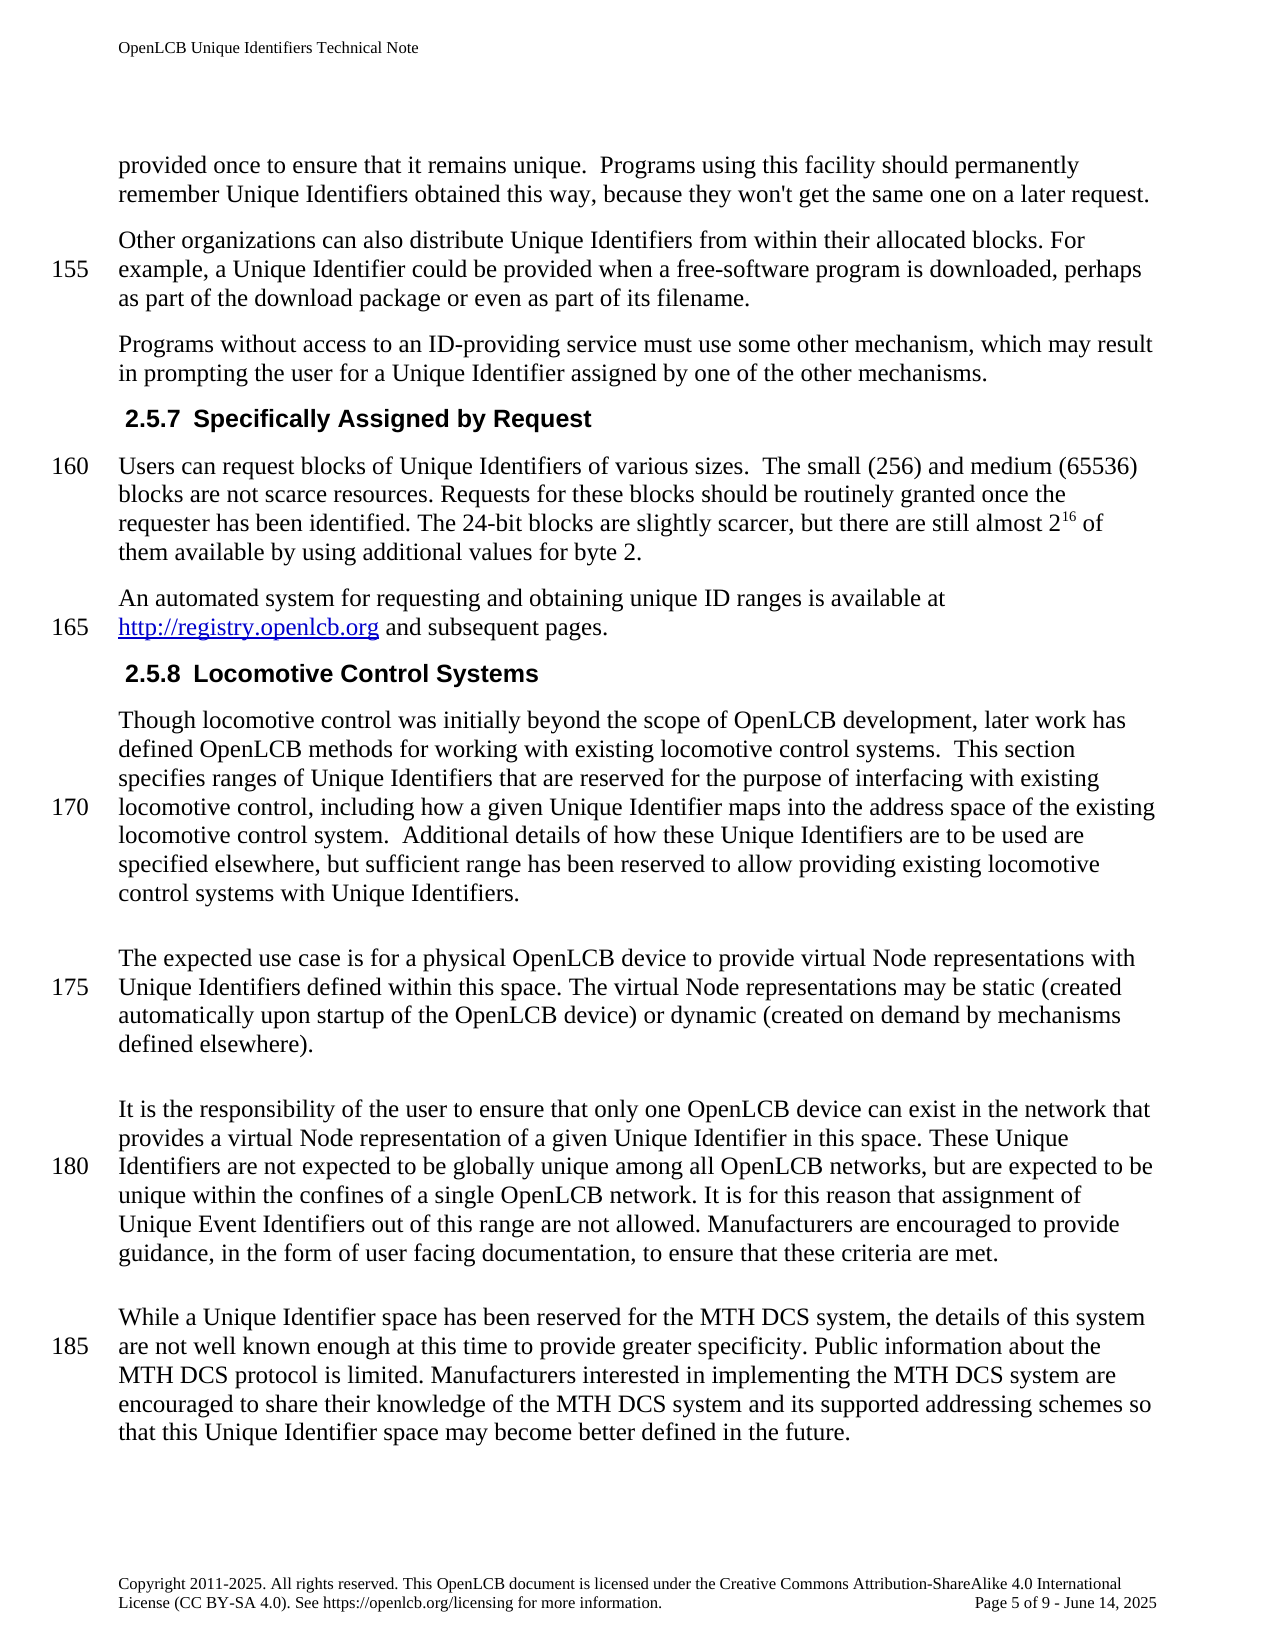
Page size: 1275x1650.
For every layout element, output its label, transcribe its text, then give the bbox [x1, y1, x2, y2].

text The expected use case is for a physical OpenLCB device to provide virtual Node representations with Unique Identifiers defined within this space. The virtual Node representations may be static (created automatically upon startup of the OpenLCB device) or dynamic (created on demand by mechanisms defined elsewhere). [118, 943, 1157, 1058]
subtitle Locomotive Control Systems [118, 659, 1157, 687]
text It is the responsibility of the user to ensure that only one OpenLCB device can exist in the network that provides a virtual Node representation of a given Unique Identifier in this space. These Unique Identifiers are not expected to be globally unique among all OpenLCB networks, but are expected to be unique within the confines of a single OpenLCB network. It is for this reason that assignment of Unique Event Identifiers out of this range are not allowed. Manufacturers are encouraged to provide guidance, in the form of user facing documentation, to ensure that these criteria are met. [118, 1094, 1157, 1266]
text Programs without access to an ID-providing service must use some other mechanism, which may result in prompting the user for a Unique Identifier assigned by one of the other mechanisms. [118, 329, 1157, 387]
text An automated system for requesting and obtaining unique ID ranges is available at http://registry.openlcb.org and subsequent pages. [118, 583, 1157, 641]
text While a Unique Identifier space has been reserved for the MTH DCS system, the details of this system are not well known enough at this time to provide greater specificity. Public information about the MTH DCS protocol is limited. Manufacturers interested in implementing the MTH DCS system are encouraged to share their knowledge of the MTH DCS system and its supported addressing schemes so that this Unique Identifier space may become better defined in the future. [118, 1302, 1157, 1446]
text Though locomotive control was initially beyond the scope of OpenLCB development, later work has defined OpenLCB methods for working with existing locomotive control systems. This section specifies ranges of Unique Identifiers that are reserved for the purpose of interfacing with existing locomotive control, including how a given Unique Identifier maps into the address space of the existing locomotive control system. Additional details of how these Unique Identifiers are to be used are specified elsewhere, but sufficient range has been reserved to allow providing existing locomotive control systems with Unique Identifiers. [118, 706, 1157, 907]
text Other organizations can also distribute Unique Identifiers from within their allocated blocks. For example, a Unique Identifier could be provided when a free-software program is downloaded, perhaps as part of the download package or even as part of its filename. [118, 225, 1157, 311]
subtitle Specifically Assigned by Request [118, 404, 1157, 433]
text Users can request blocks of Unique Identifiers of various sizes. The small (256) and medium (65536) blocks are not scarce resources. Requests for these blocks should be routinely granted once the requester has been identified. The 24-bit blocks are slightly scarcer, but there are still almost 216 of them available by using additional values for byte 2. [118, 451, 1157, 566]
text provided once to ensure that it remains unique. Programs using this facility should permanently remember Unique Identifiers obtained this way, because they won't get the same one on a later request. [118, 150, 1157, 207]
